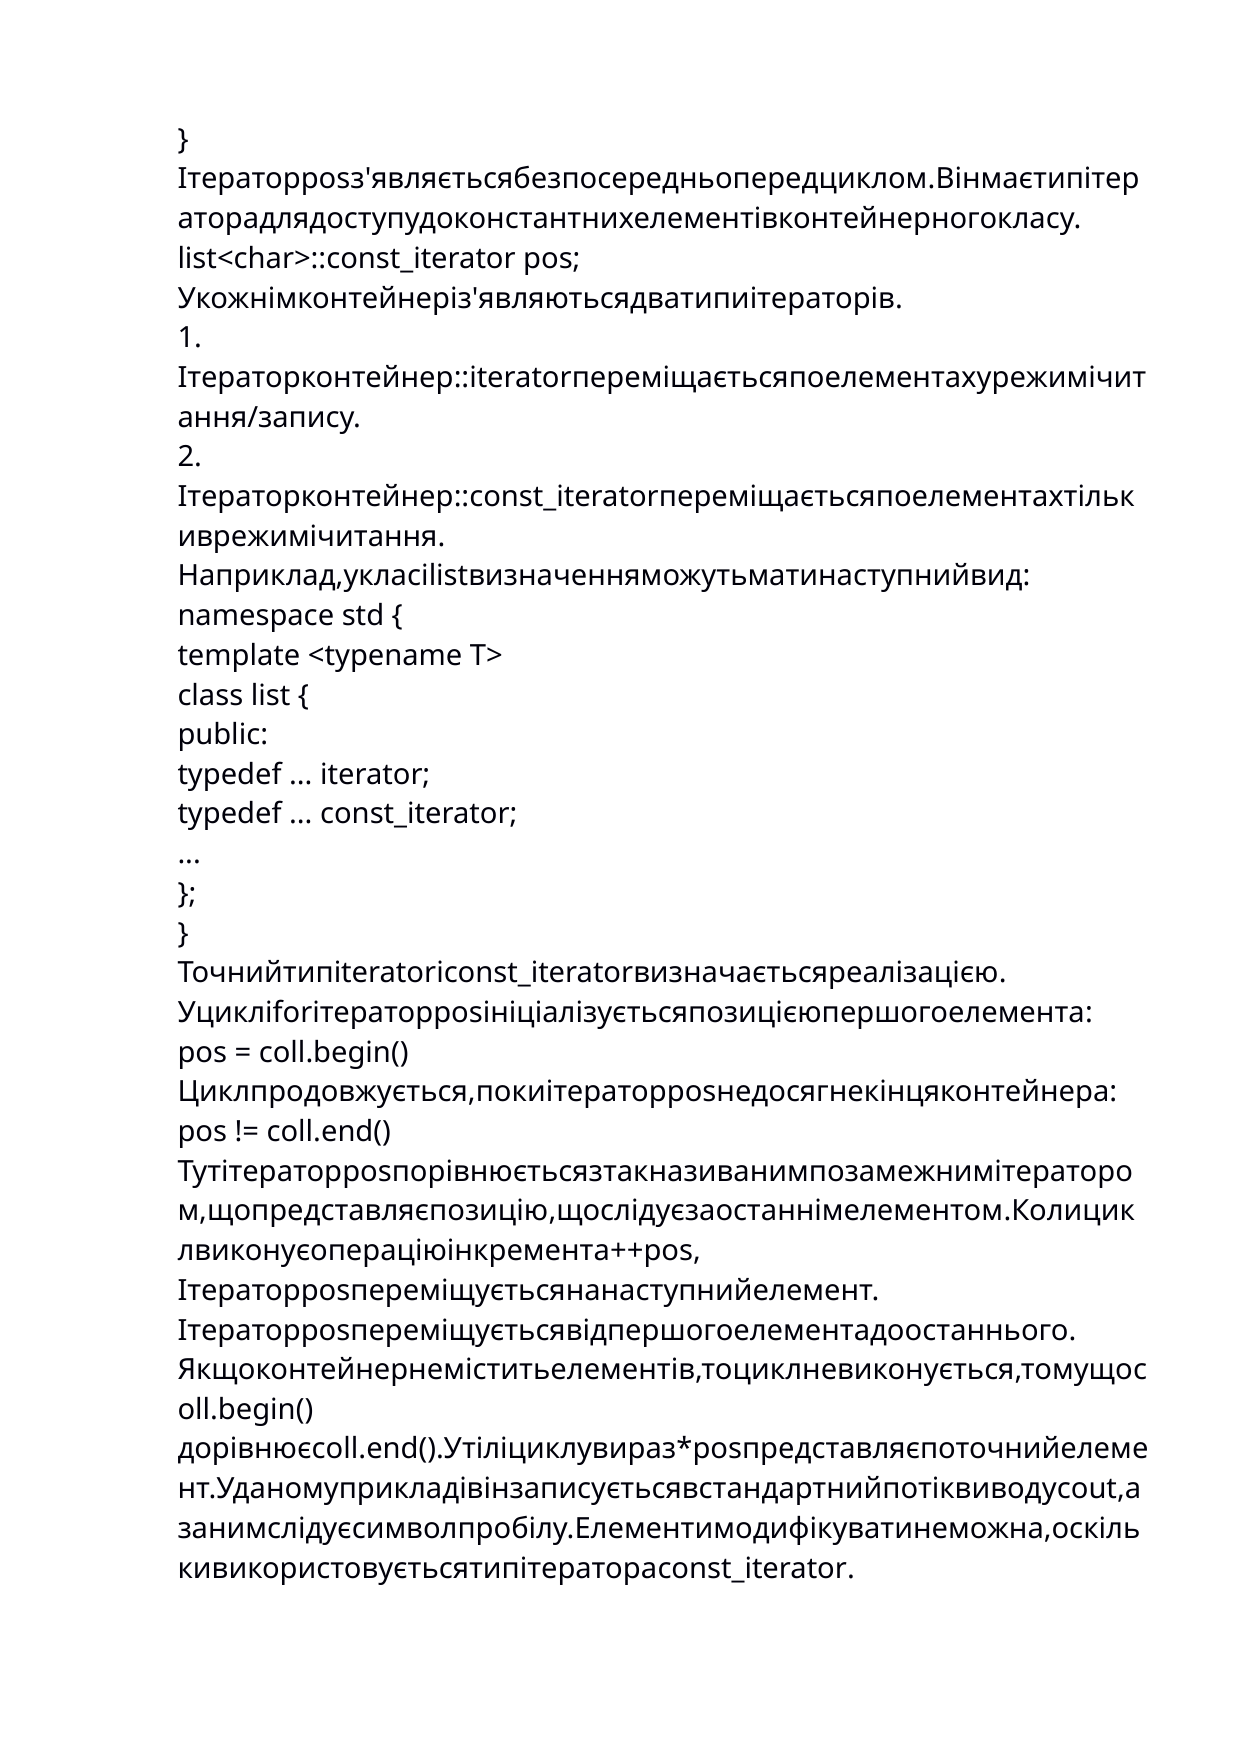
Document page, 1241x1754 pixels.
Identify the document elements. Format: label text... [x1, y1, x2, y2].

text list<char>::const_iterator pos; [177, 237, 1152, 277]
text Укожнімконтейнеріз'являютьсядватипиітераторів. [177, 277, 1152, 317]
text Наприклад,укласіlistвизначенняможутьматинаступнийвид: [177, 555, 1152, 594]
text }; [177, 872, 1152, 912]
text 1. Ітераторконтейнер::iteratorпереміщаєтьсяпоелементахурежимічитання/запису. [177, 317, 1152, 436]
text pos != coll.end() [177, 1110, 1152, 1150]
text Циклпродовжується,покиітераторposнедосягнекінцяконтейнера: [177, 1071, 1152, 1110]
text class list { [177, 674, 1152, 713]
text Уцикліforітераторposініціалізуєтьсяпозицієюпершогоелемента: [177, 991, 1152, 1031]
text Ітераторposпереміщуєтьсянанаступнийелемент. [177, 1269, 1152, 1309]
text 2. Ітераторконтейнер::const_iteratorпереміщаєтьсяпоелементахтількиврежимічитання. [177, 436, 1152, 555]
text pos = coll.begin() [177, 1031, 1152, 1071]
text ... [177, 832, 1152, 872]
text typedef ... iterator; [177, 753, 1152, 793]
text Тутітераторposпорівнюєтьсязтакназиванимпозамежнимітератором,щопредставляєпозицію,щослідуєзаостаннімелементом.Колициклвиконуєопераціюінкремента++pos, [177, 1150, 1152, 1269]
text public: [177, 713, 1152, 753]
text template <typename T> [177, 634, 1152, 674]
text namespace std { [177, 594, 1152, 634]
text Якщоконтейнернеміститьелементів,тоциклневиконується,томущоcoll.begin() дорівнюєcoll.end().Утіліциклувираз*posпредставляєпоточнийелемент.Уданомуприкладівінзаписуєтьсявстандартнийпотіквиводуcout,азанимслідуєсимволпробілу.Елементимодифікуватинеможна,оскількивикористовуєтьсятипітератораconst_iterator. [177, 1348, 1152, 1587]
text Ітераторposз'являєтьсябезпосередньопередциклом.Вінмаєтипітераторадлядоступудоконстантнихелементівконтейнерногокласу. [177, 158, 1152, 237]
text typedef ... const_iterator; [177, 793, 1152, 832]
text } [177, 118, 1152, 158]
text Ітераторposпереміщуєтьсявідпершогоелементадоостаннього. [177, 1309, 1152, 1348]
text Точнийтипiteratorіconst_iteratorвизначаєтьсяреалізацією. [177, 952, 1152, 991]
text } [177, 912, 1152, 952]
